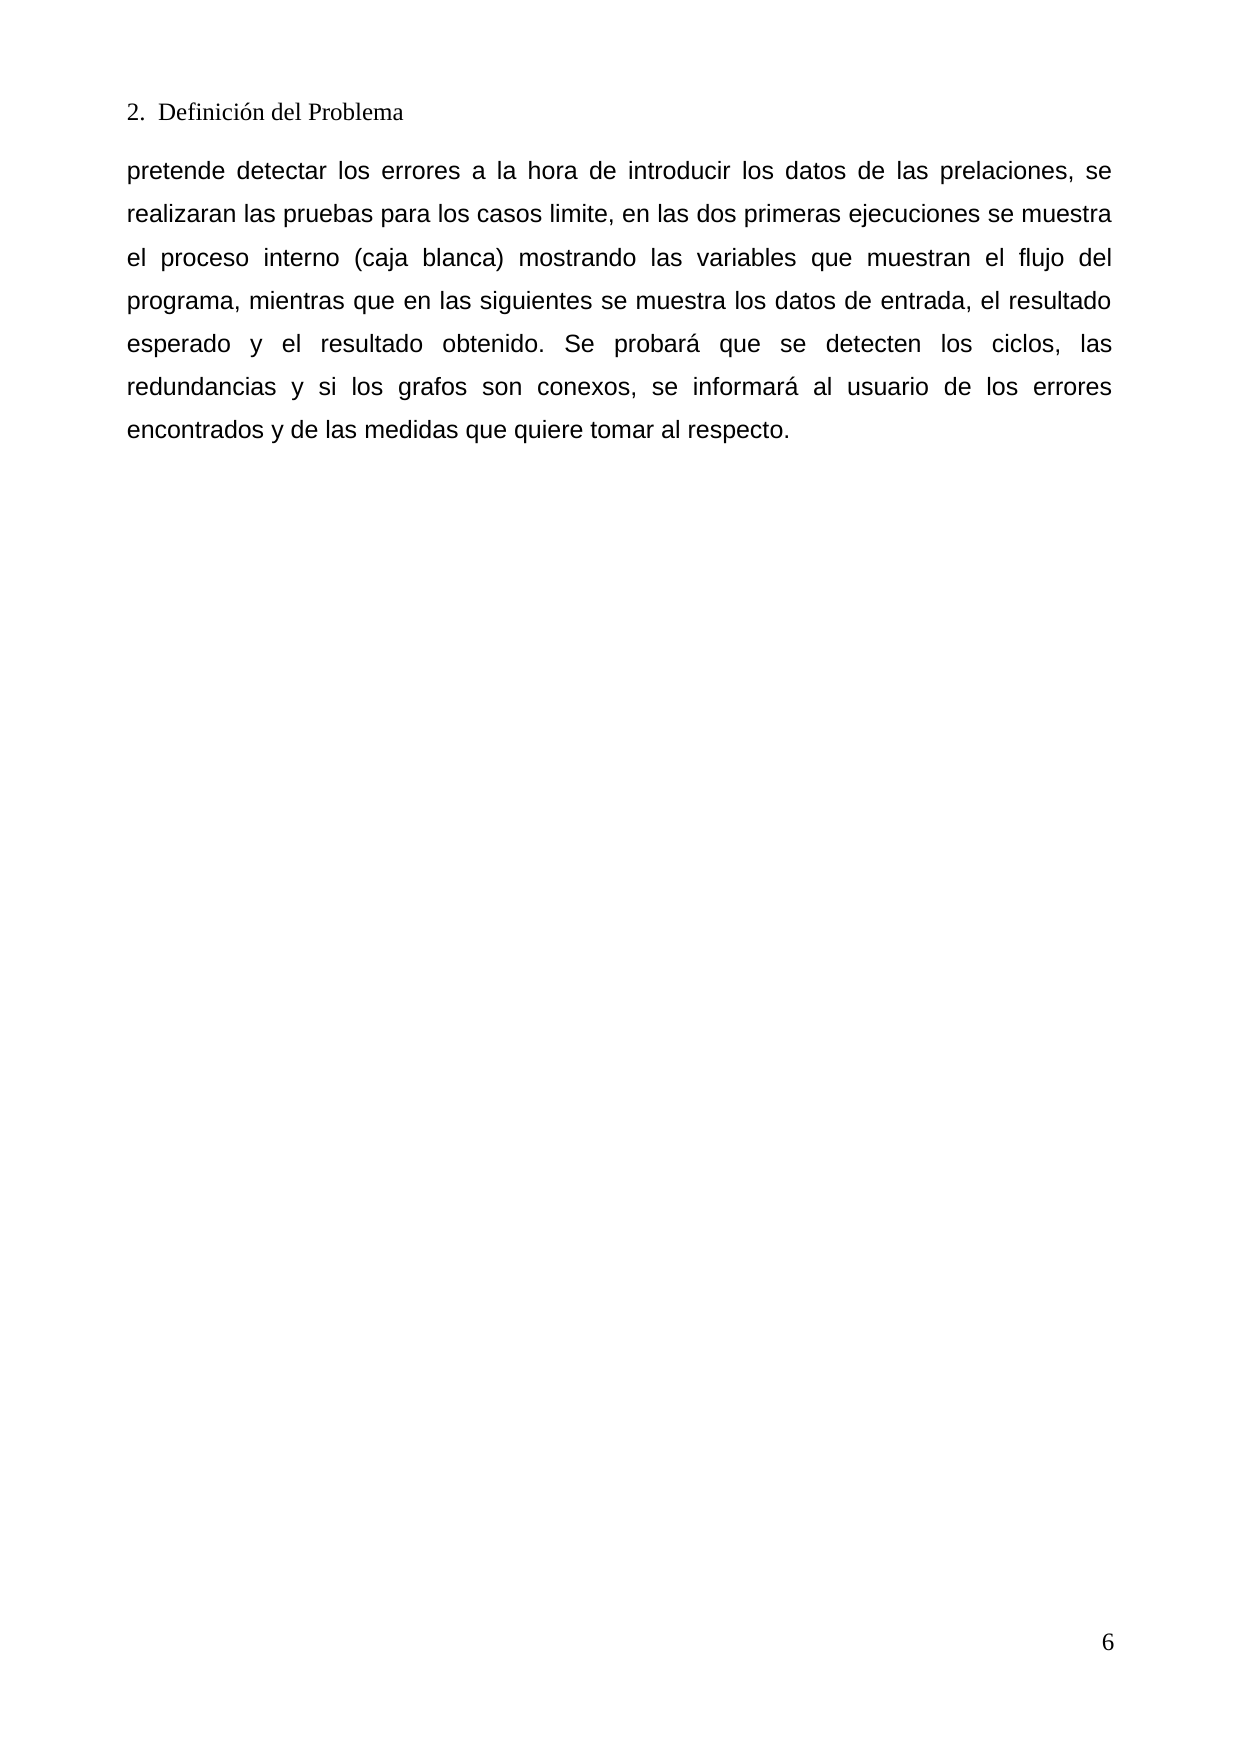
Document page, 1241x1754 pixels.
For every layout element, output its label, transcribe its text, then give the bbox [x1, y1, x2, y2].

text pretende detectar los errores a la hora de introducir los datos de las prelaciones, se realizaran las pruebas para los casos limite, en las dos primeras ejecuciones se muestra el proceso interno (caja blanca) mostrando las variables que muestran el flujo del programa, mientras que en las siguientes se muestra los datos de entrada, el resultado esperado y el resultado obtenido. Se probará que se detecten los ciclos, las redundancias y si los grafos son conexos, se informará al usuario de los errores encontrados y de las medidas que quiere tomar al respecto. [127, 156, 1114, 444]
